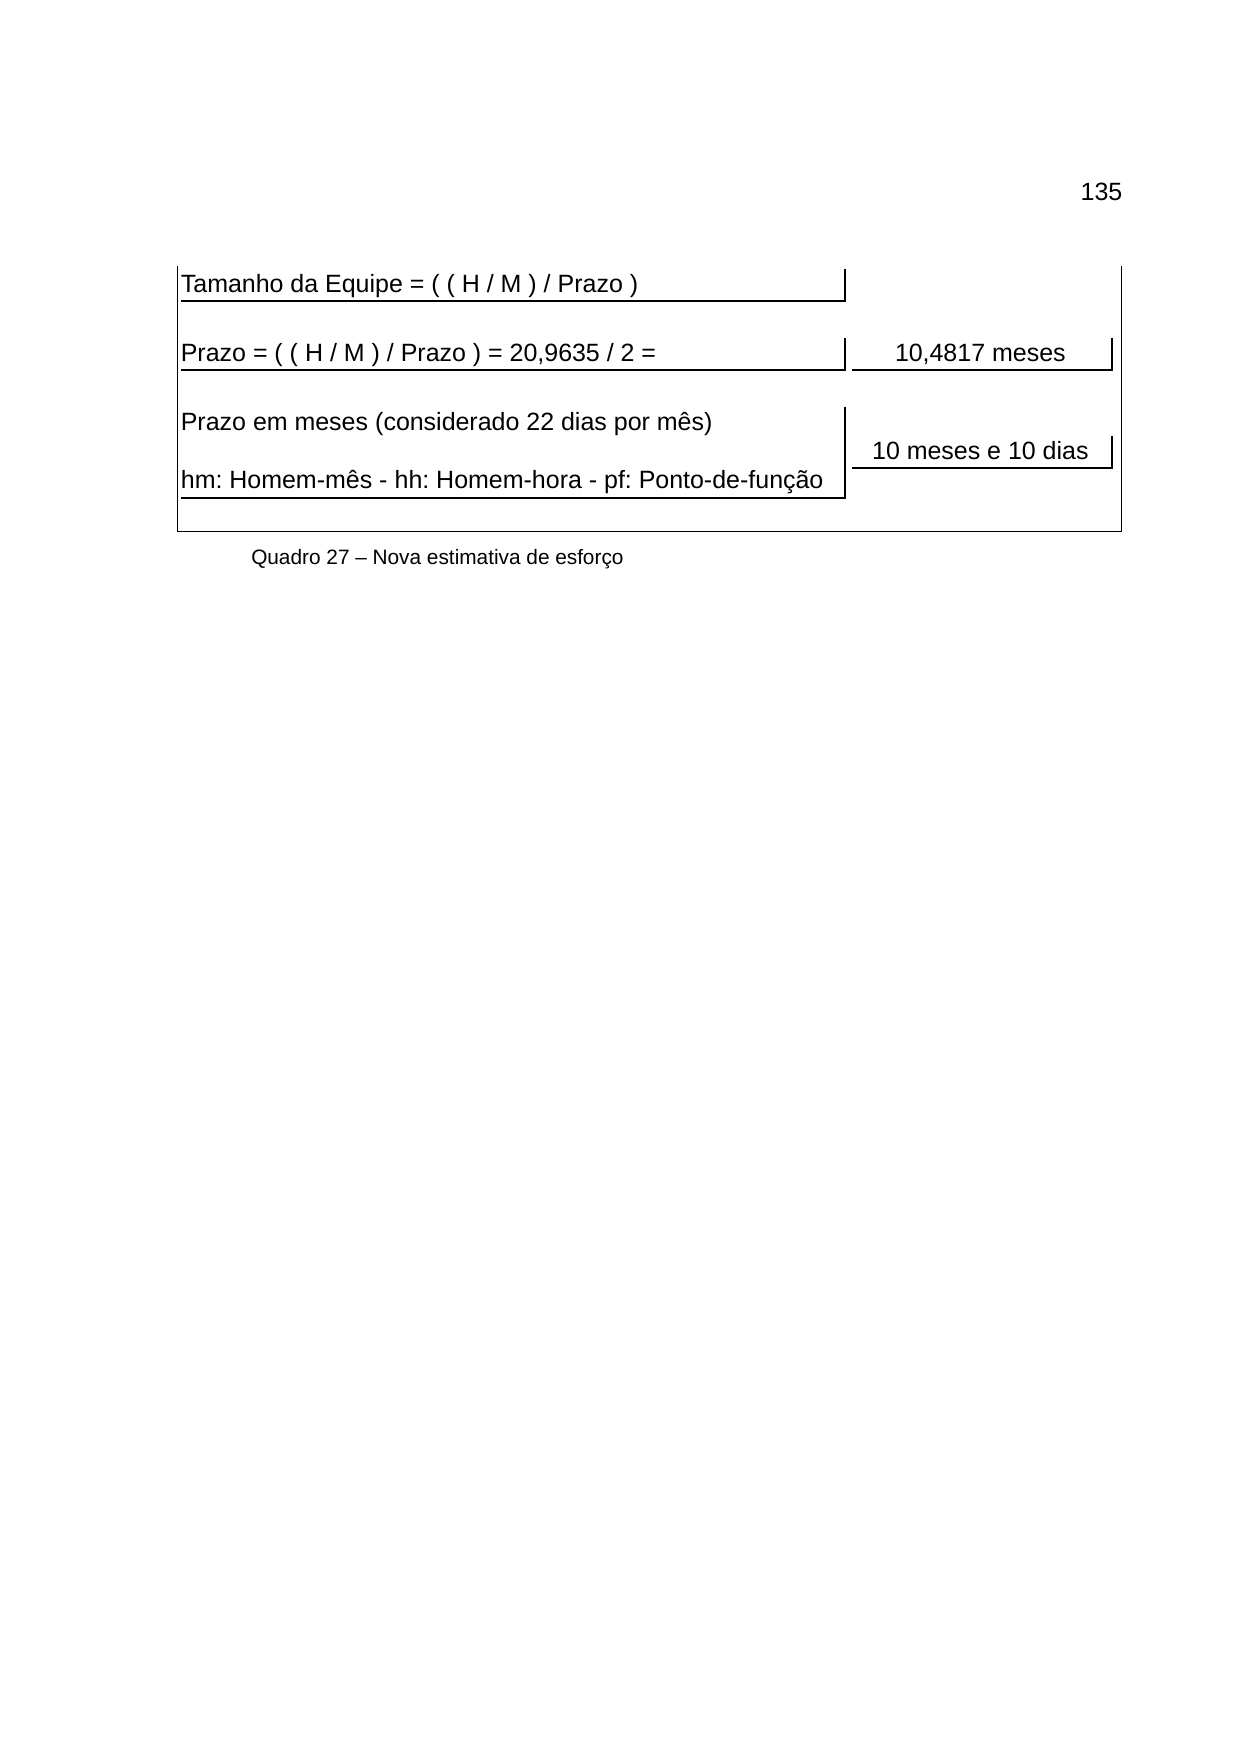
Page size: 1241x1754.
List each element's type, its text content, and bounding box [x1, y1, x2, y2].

text Quadro 27 – Nova estimativa de esforço [177, 545, 1122, 569]
table_cell [1116, 404, 1121, 531]
table_cell 10 meses e 10 dias [849, 404, 1116, 531]
table_cell Prazo = ( ( H / M ) / Prazo ) = 20,9635 / 2 = [178, 335, 849, 404]
table_cell Prazo em meses (considerado 22 dias por mês) hm: Homem-mês - hh: Homem-hora - pf: Ponto-de-função [178, 404, 849, 531]
table_cell Tamanho da Equipe = ( ( H / M ) / Prazo ) [178, 266, 849, 335]
table_cell [849, 266, 1116, 335]
table_cell [1116, 335, 1121, 404]
table_cell 10,4817 meses [849, 335, 1116, 404]
table_cell [1116, 266, 1121, 335]
